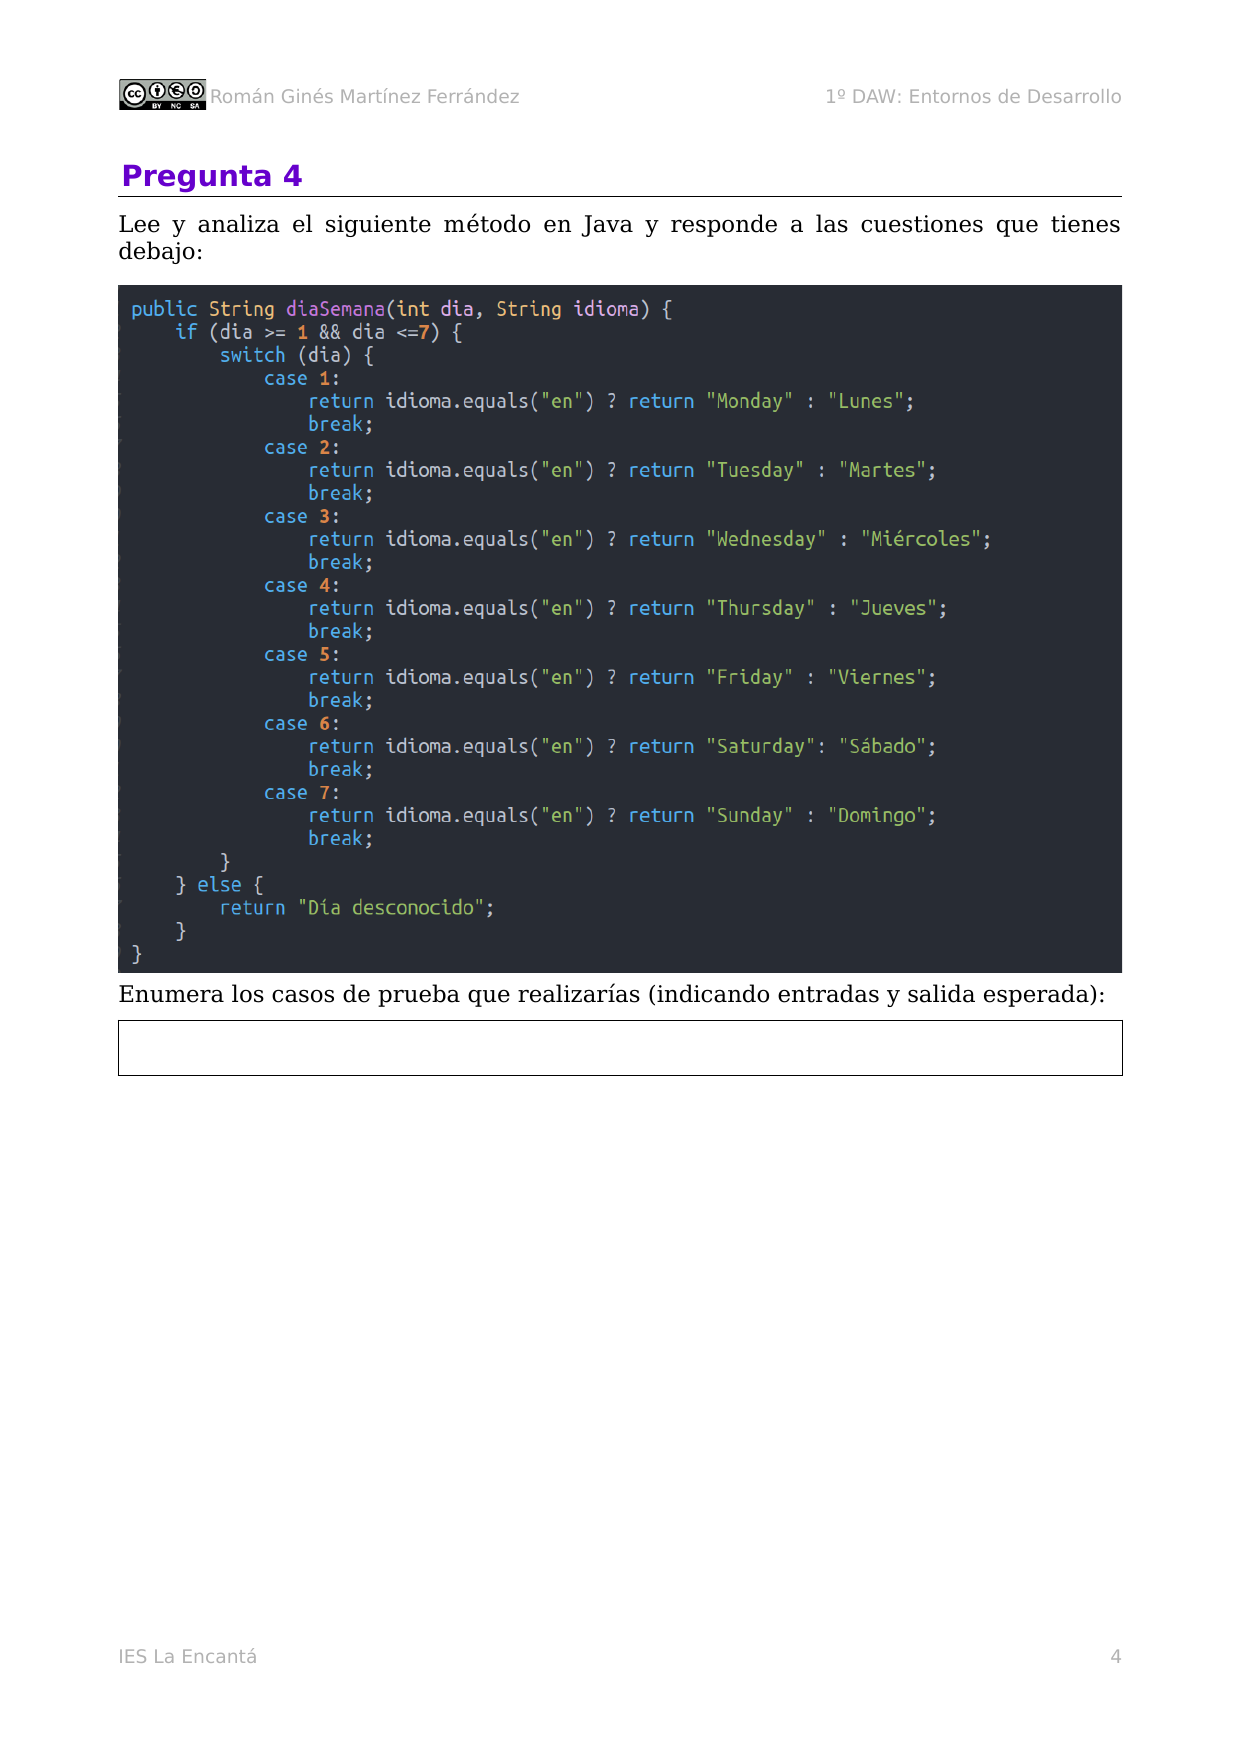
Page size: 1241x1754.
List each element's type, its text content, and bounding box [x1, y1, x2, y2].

table_header [119, 1021, 1122, 1075]
text Pregunta 4 [118, 156, 1122, 196]
text [118, 279, 1122, 285]
text Lee y analiza el siguiente método en Java y responde a las cuestiones que tienes debajo: [118, 211, 1122, 265]
picture [119, 79, 207, 110]
text Enumera los casos de prueba que realizarías (indicando entradas y salida esperada): [118, 973, 1122, 1008]
picture [118, 285, 1123, 973]
